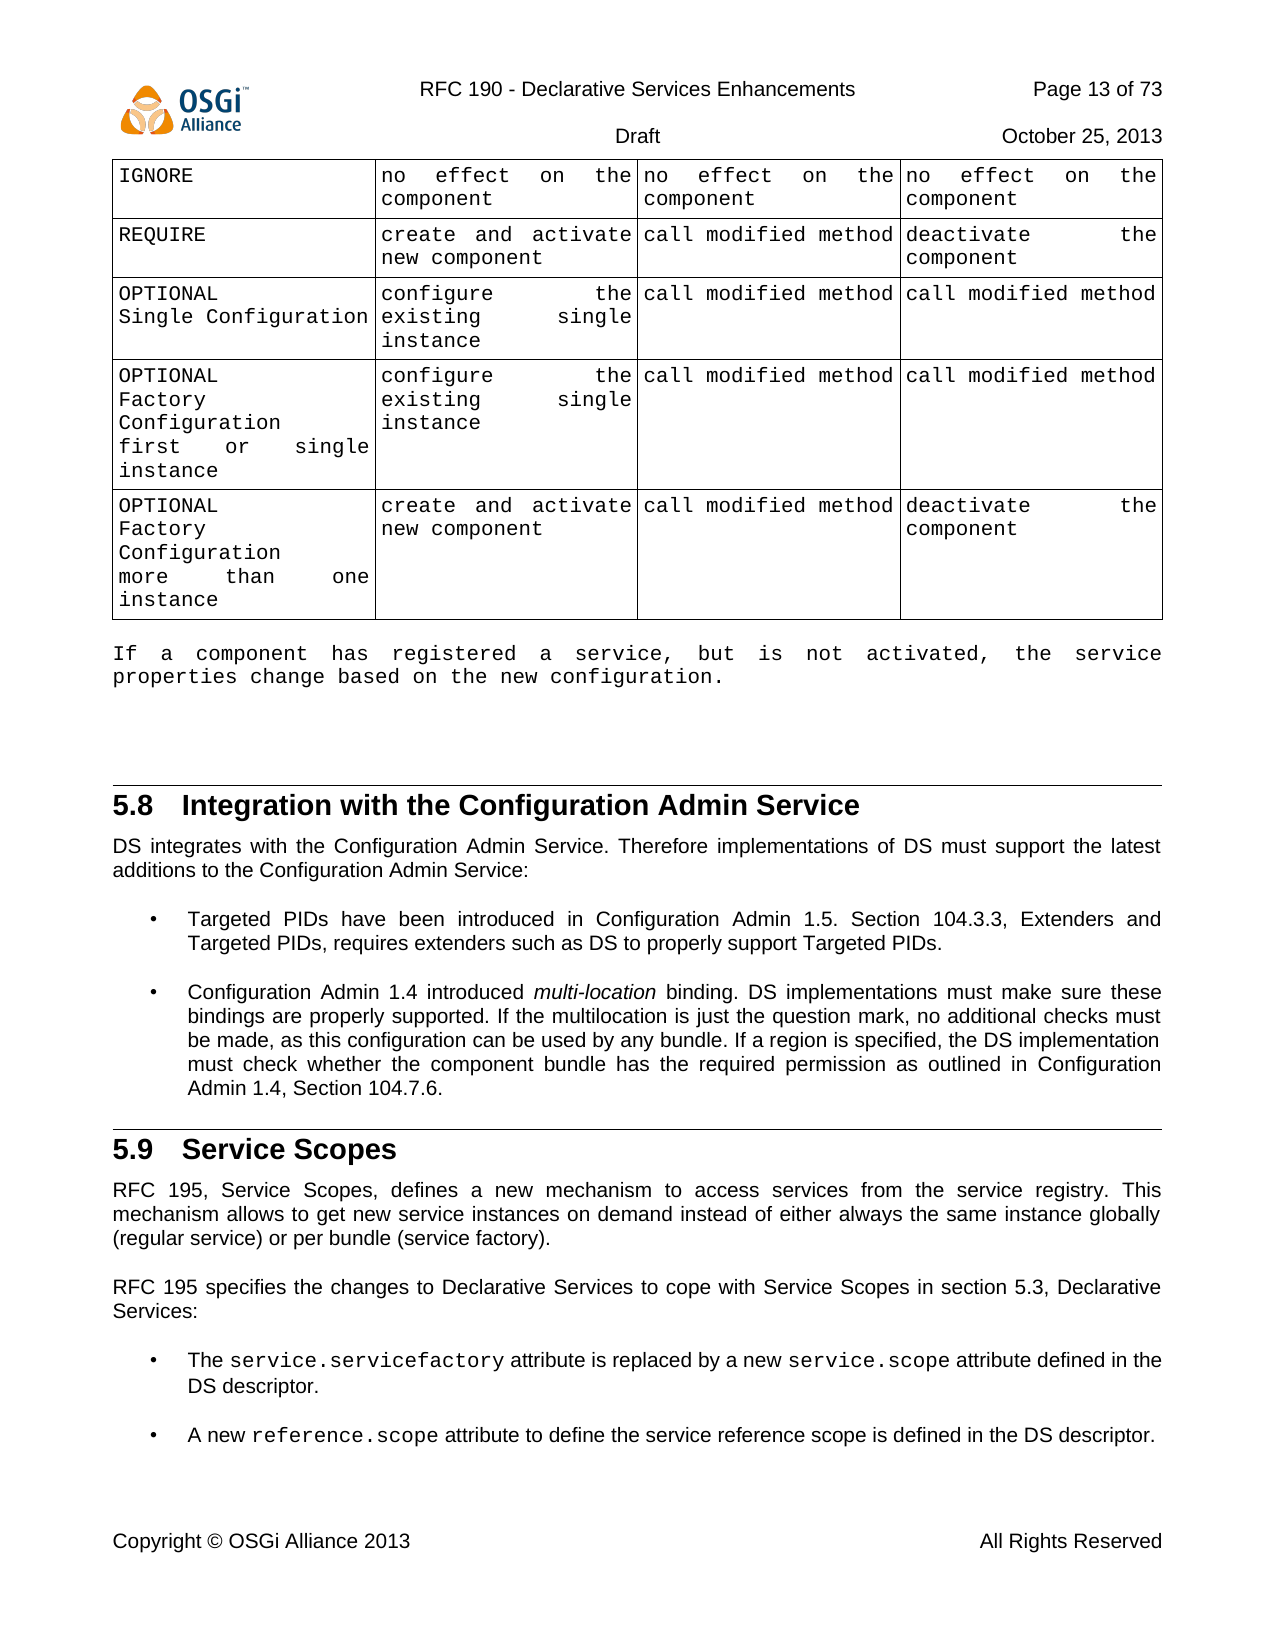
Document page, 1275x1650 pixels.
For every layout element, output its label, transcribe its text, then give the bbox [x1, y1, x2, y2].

text RFC 195 specifies the changes to Declarative Services to cope with Service Scopes in section 5.3, Declarative Services: [112, 1275, 1162, 1323]
table_cell call modified method [638, 278, 900, 359]
table_cell REQUIRE [113, 219, 375, 277]
table_cell configure the existing single instance [376, 360, 637, 489]
text If a component has registered a service, but is not activated, the service properties change based on the new configuration. [112, 642, 1162, 690]
list A new reference.scope attribute to define the service reference scope is defined in the DS descriptor. [150, 1423, 1162, 1449]
text RFC 195, Service Scopes, defines a new mechanism to access services from the service registry. This mechanism allows to get new service instances on demand instead of either always the same instance globally (regular service) or per bundle (service factory). [112, 1178, 1162, 1250]
table_cell IGNORE [113, 160, 375, 218]
table_cell call modified method [901, 278, 1162, 359]
table_cell call modified method [638, 360, 900, 489]
table_cell call modified method [638, 490, 900, 619]
list Configuration Admin 1.4 introduced multi-location binding. DS implementations must make sure these bindings are properly supported. If the multilocation is just the question mark, no additional checks must be made, as this configuration can be used by any bundle. If a region is specified, the DS implementation must check whether the component bundle has the required permission as outlined in Configuration Admin 1.4, Section 104.7.6. [150, 980, 1162, 1100]
table_cell call modified method [638, 219, 900, 277]
list The service.servicefactory attribute is replaced by a new service.scope attribute defined in the DS descriptor. [150, 1348, 1162, 1398]
table_cell configure the existing single instance [376, 278, 637, 359]
subtitle Integration with the Configuration Admin Service [112, 786, 1162, 822]
table_cell OPTIONAL Single Configuration [113, 278, 375, 359]
table_cell create and activate new component [376, 490, 637, 619]
table_cell deactivate the component [901, 490, 1162, 619]
table_cell no effect on the component [376, 160, 637, 218]
subtitle Service Scopes [112, 1130, 1162, 1166]
list Targeted PIDs have been introduced in Configuration Admin 1.5. Section 104.3.3, Extenders and Targeted PIDs, requires extenders such as DS to properly support Targeted PIDs. [150, 907, 1162, 955]
table_cell create and activate new component [376, 219, 637, 277]
table_cell no effect on the component [638, 160, 900, 218]
table_cell call modified method [901, 360, 1162, 489]
table_cell OPTIONAL Factory Configuration more than one instance [113, 490, 375, 619]
table_cell deactivate the component [901, 219, 1162, 277]
text DS integrates with the Configuration Admin Service. Therefore implementations of DS must support the latest additions to the Configuration Admin Service: [112, 834, 1162, 882]
table_cell OPTIONAL Factory Configuration first or single instance [113, 360, 375, 489]
table_cell no effect on the component [901, 160, 1162, 218]
picture [113, 78, 257, 142]
